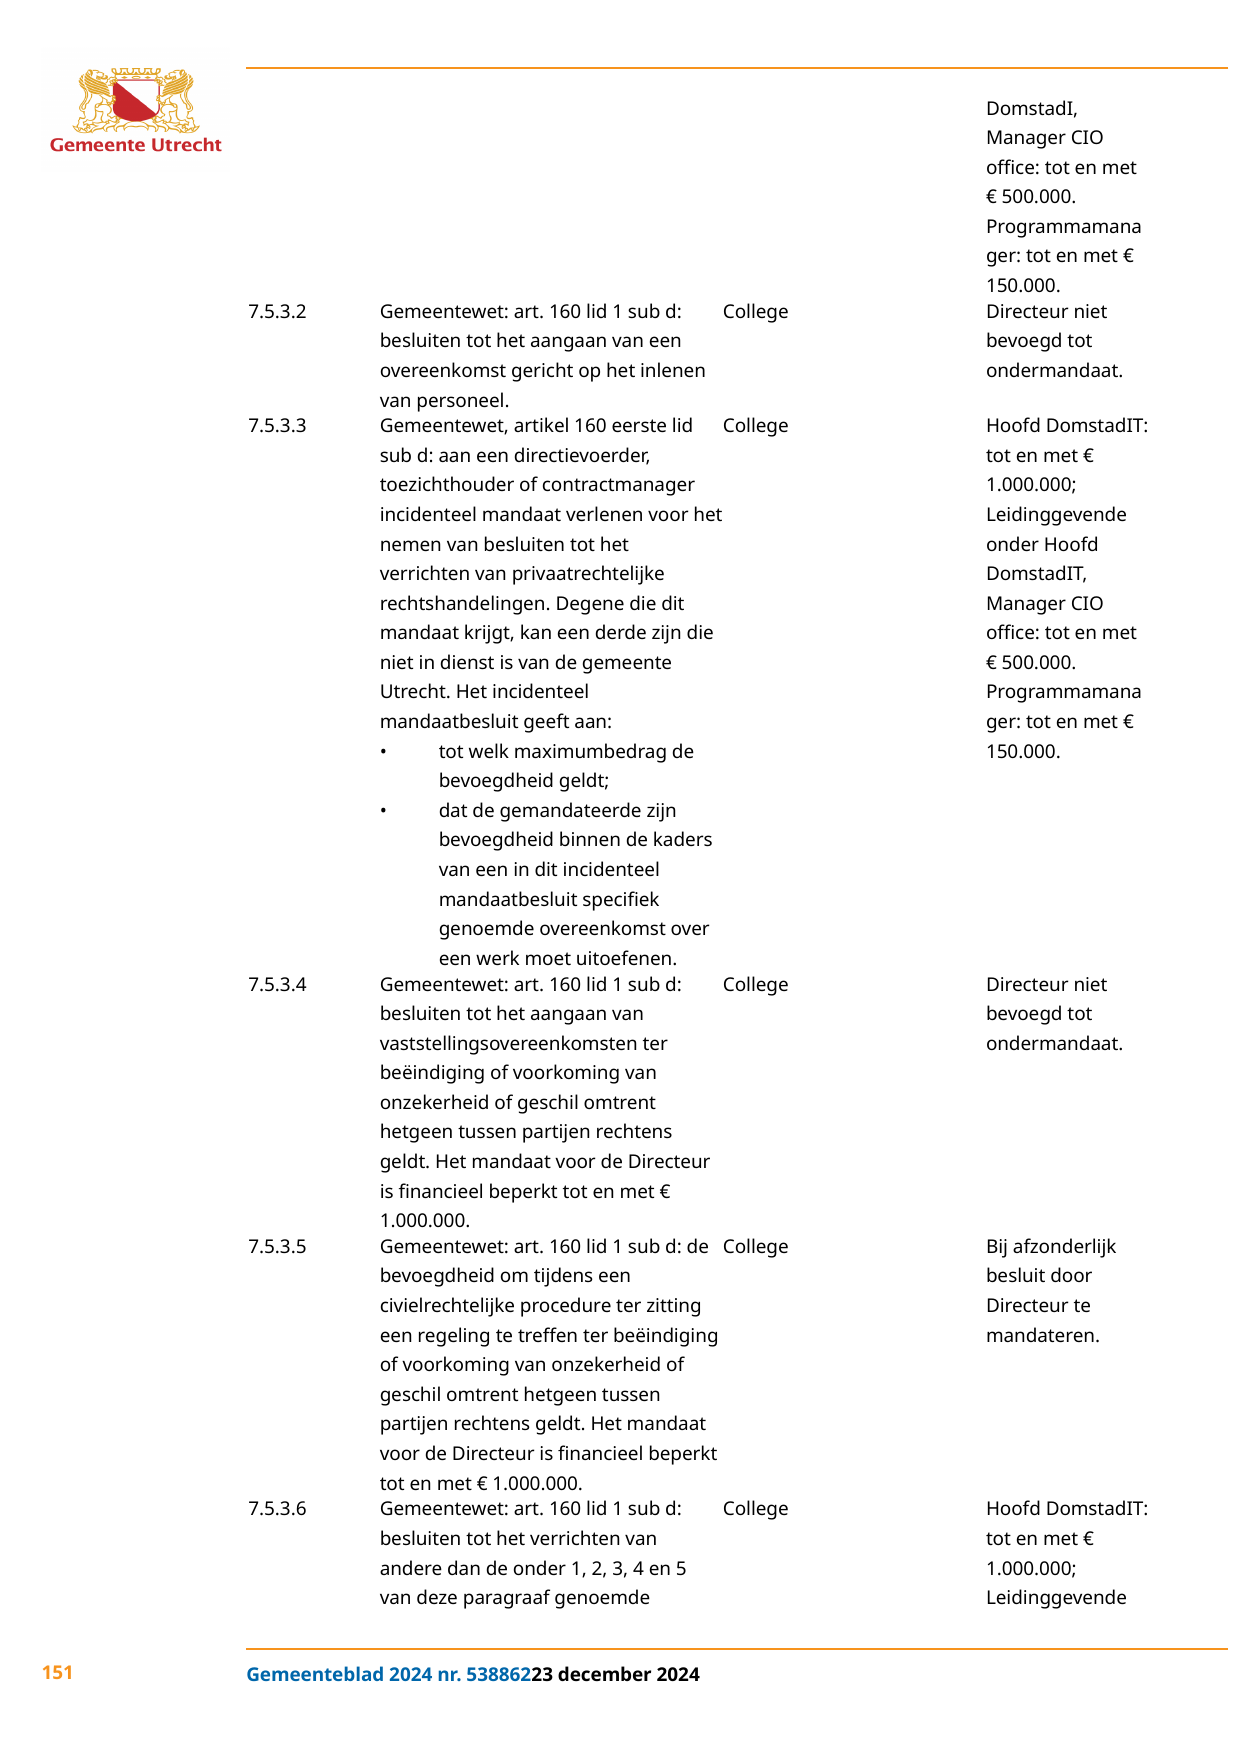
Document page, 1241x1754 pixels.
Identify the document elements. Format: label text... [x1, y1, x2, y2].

table_cell College [723, 1496, 986, 1610]
table_cell College [723, 298, 986, 412]
table_cell Gemeentewet: art. 160 lid 1 sub d: besluiten tot het aangaan van vaststellingsovereenkomsten ter beëindiging of voorkoming van onzekerheid of geschil omtrent hetgeen tussen partijen rechtens geldt. Het mandaat voor de Directeur is financieel beperkt tot en met € 1.000.000. [380, 971, 723, 1233]
table_cell 7.5.3.4 [248, 971, 379, 1233]
table_cell [723, 95, 986, 298]
table_cell Gemeentewet: art. 160 lid 1 sub d: besluiten tot het verrichten van andere dan de onder 1, 2, 3, 4 en 5 van deze paragraaf genoemde [380, 1496, 723, 1610]
table_cell College [723, 971, 986, 1233]
table_cell 7.5.3.5 [248, 1233, 379, 1496]
table_cell 7.5.3.2 [248, 298, 379, 412]
table_cell Hoofd DomstadIT: tot en met € 1.000.000; Leidinggevende onder Hoofd DomstadIT, Manager CIO office: tot en met € 500.000. Programmamanager: tot en met € 150.000. [986, 413, 1152, 971]
table_cell College [723, 1233, 986, 1496]
table_cell Hoofd DomstadIT: tot en met € 1.000.000; Leidinggevende [986, 1496, 1152, 1610]
table_cell DomstadI, Manager CIO office: tot en met € 500.000. Programmamanager: tot en met € 150.000. [986, 95, 1152, 298]
table_cell [380, 95, 723, 298]
table_cell Directeur niet bevoegd tot ondermandaat. [986, 971, 1152, 1233]
table_cell Bij afzonderlijk besluit door Directeur te mandateren. [986, 1233, 1152, 1496]
table_cell Gemeentewet, artikel 160 eerste lid sub d: aan een directievoerder, toezichthouder of contractmanager incidenteel mandaat verlenen voor het nemen van besluiten tot het verrichten van privaatrechtelijke rechtshandelingen. Degene die dit mandaat krijgt, kan een derde zijn die niet in dienst is van de gemeente Utrecht. Het incidenteel mandaatbesluit geeft aan: tot welk maximumbedrag de bevoegdheid geldt; dat de gemandateerde zijn bevoegdheid binnen de kaders van een in dit incidenteel mandaatbesluit specifiek genoemde overeenkomst over een werk moet uitoefenen. [380, 413, 723, 971]
table_cell 7.5.3.3 [248, 413, 379, 971]
table_cell [248, 95, 379, 298]
table_cell Gemeentewet: art. 160 lid 1 sub d: besluiten tot het aangaan van een overeenkomst gericht op het inlenen van personeel. [380, 298, 723, 412]
table_cell 7.5.3.6 [248, 1496, 379, 1610]
table_cell Gemeentewet: art. 160 lid 1 sub d: de bevoegdheid om tijdens een civielrechtelijke procedure ter zitting een regeling te treffen ter beëindiging of voorkoming van onzekerheid of geschil omtrent hetgeen tussen partijen rechtens geldt. Het mandaat voor de Directeur is financieel beperkt tot en met € 1.000.000. [380, 1233, 723, 1496]
table_cell College [723, 413, 986, 971]
picture [41, 47, 231, 172]
table_cell Directeur niet bevoegd tot ondermandaat. [986, 298, 1152, 412]
